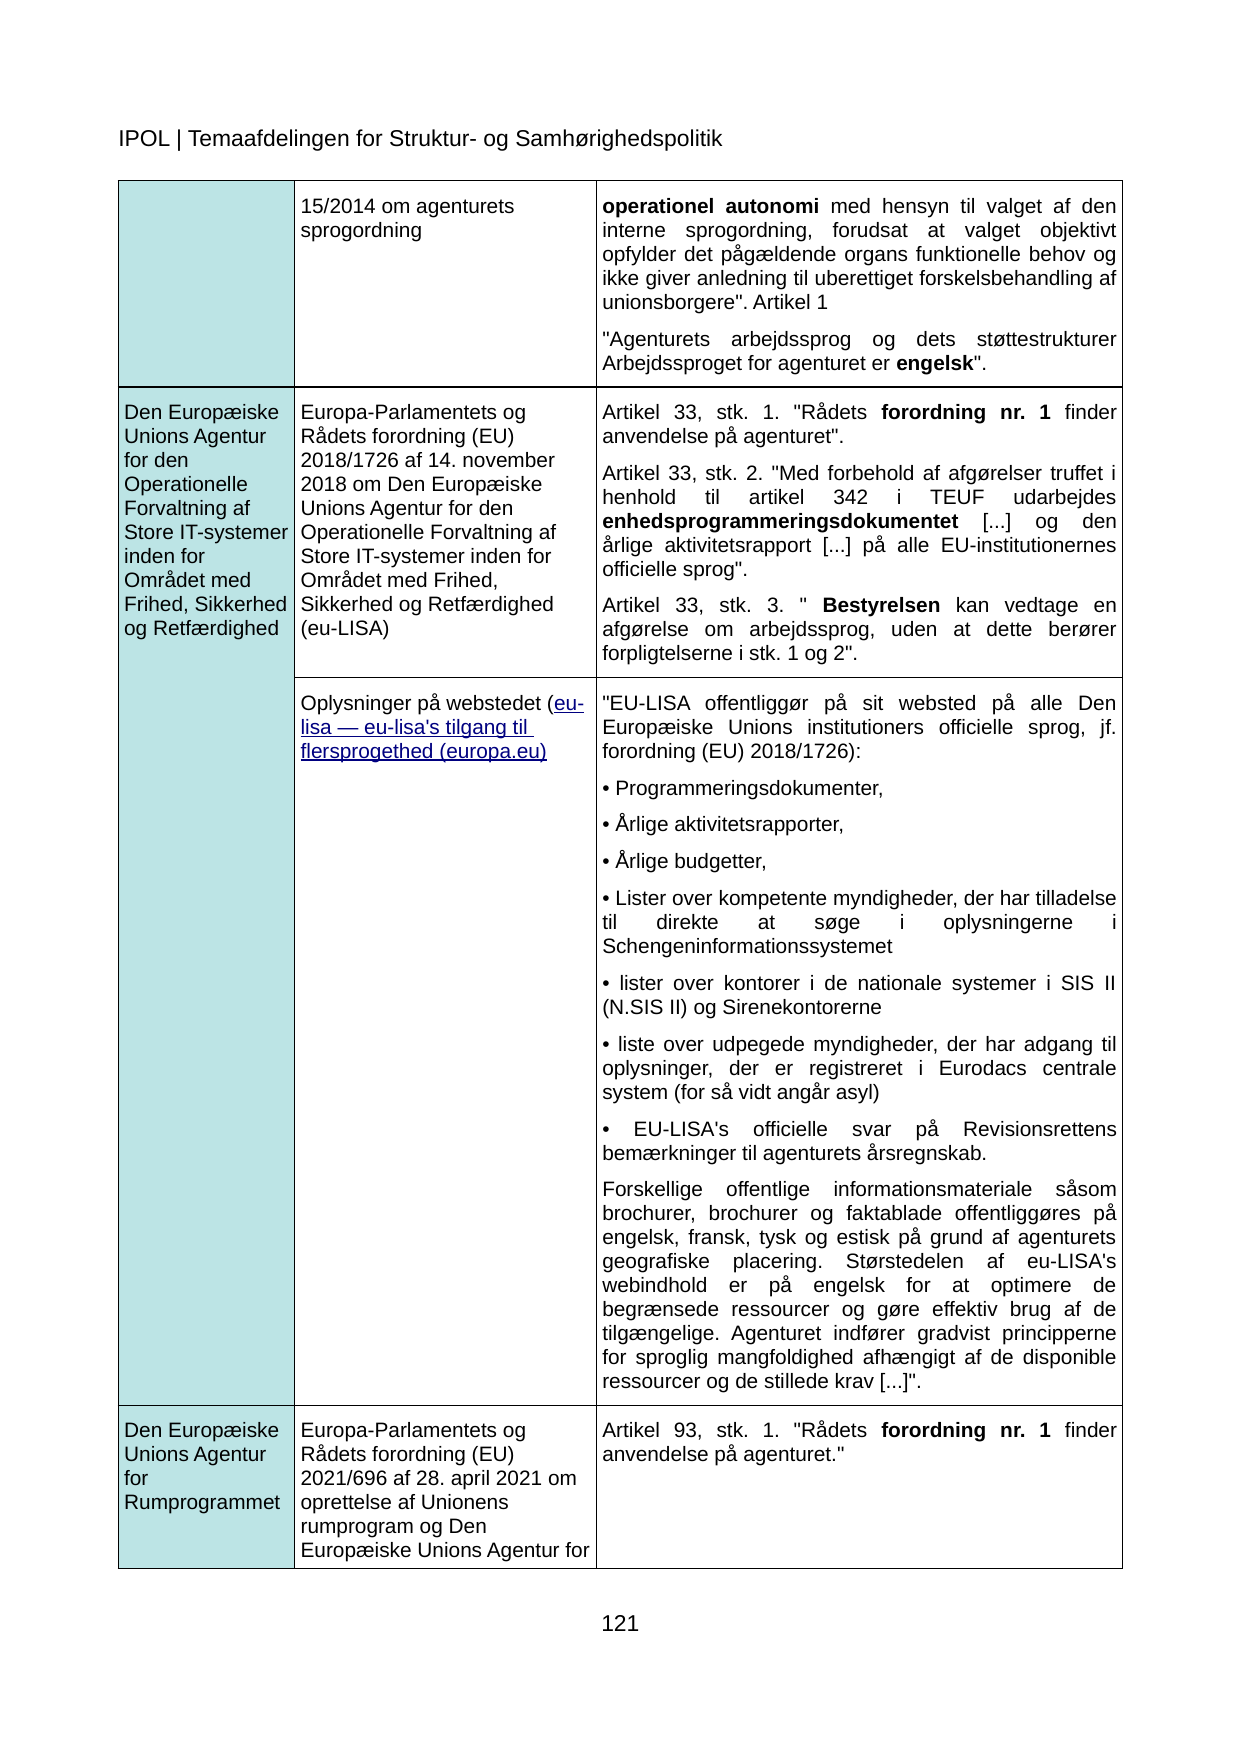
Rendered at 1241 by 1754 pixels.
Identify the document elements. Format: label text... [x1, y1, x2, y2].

table_cell operationel autonomi med hensyn til valget af den interne sprogordning, forudsat at valget objektivt opfylder det pågældende organs funktionelle behov og ikke giver anledning til uberettiget forskelsbehandling af unionsborgere". Artikel 1 "Agenturets arbejdssprog og dets støttestrukturer Arbejdssproget for agenturet er engelsk". [597, 181, 1122, 386]
table_cell Den Europæiske Unions Agentur for den Operationelle Forvaltning af Store IT-systemer inden for Området med Frihed, Sikkerhed og Retfærdighed [119, 388, 294, 1405]
table_cell Oplysninger på webstedet (eu-lisa — eu-lisa's tilgang til flersprogethed (europa.eu) [295, 678, 596, 1405]
table_cell 15/2014 om agenturets sprogordning [295, 181, 596, 386]
table_cell Den Europæiske Unions Agentur for Rumprogrammet [119, 1406, 294, 1568]
table_cell Europa-Parlamentets og Rådets forordning (EU) 2021/696 af 28. april 2021 om oprettelse af Unionens rumprogram og Den Europæiske Unions Agentur for [295, 1406, 596, 1568]
table_cell Artikel 33, stk. 1. "Rådets forordning nr. 1 finder anvendelse på agenturet". Artikel 33, stk. 2. "Med forbehold af afgørelser truffet i henhold til artikel 342 i TEUF udarbejdes enhedsprogrammeringsdokumentet [...] og den årlige aktivitetsrapport [...] på alle EU-institutionernes officielle sprog". Artikel 33, stk. 3. " Bestyrelsen kan vedtage en afgørelse om arbejdssprog, uden at dette berører forpligtelserne i stk. 1 og 2". [597, 388, 1122, 677]
table_cell Artikel 93, stk. 1. "Rådets forordning nr. 1 finder anvendelse på agenturet." [597, 1406, 1122, 1568]
table_cell Europa-Parlamentets og Rådets forordning (EU) 2018/1726 af 14. november 2018 om Den Europæiske Unions Agentur for den Operationelle Forvaltning af Store IT-systemer inden for Området med Frihed, Sikkerhed og Retfærdighed (eu-LISA) [295, 388, 596, 677]
table_cell [119, 181, 294, 386]
table_cell "EU-LISA offentliggør på sit websted på alle Den Europæiske Unions institutioners officielle sprog, jf. forordning (EU) 2018/1726): • Programmeringsdokumenter, • Årlige aktivitetsrapporter, • Årlige budgetter, • Lister over kompetente myndigheder, der har tilladelse til direkte at søge i oplysningerne i Schengeninformationssystemet • lister over kontorer i de nationale systemer i SIS II (N.SIS II) og Sirenekontorerne • liste over udpegede myndigheder, der har adgang til oplysninger, der er registreret i Eurodacs centrale system (for så vidt angår asyl) • EU-LISA's officielle svar på Revisionsrettens bemærkninger til agenturets årsregnskab. Forskellige offentlige informationsmateriale såsom brochurer, brochurer og faktablade offentliggøres på engelsk, fransk, tysk og estisk på grund af agenturets geografiske placering. Størstedelen af eu-LISA's webindhold er på engelsk for at optimere de begrænsede ressourcer og gøre effektiv brug af de tilgængelige. Agenturet indfører gradvist principperne for sproglig mangfoldighed afhængigt af de disponible ressourcer og de stillede krav [...]". [597, 678, 1122, 1405]
